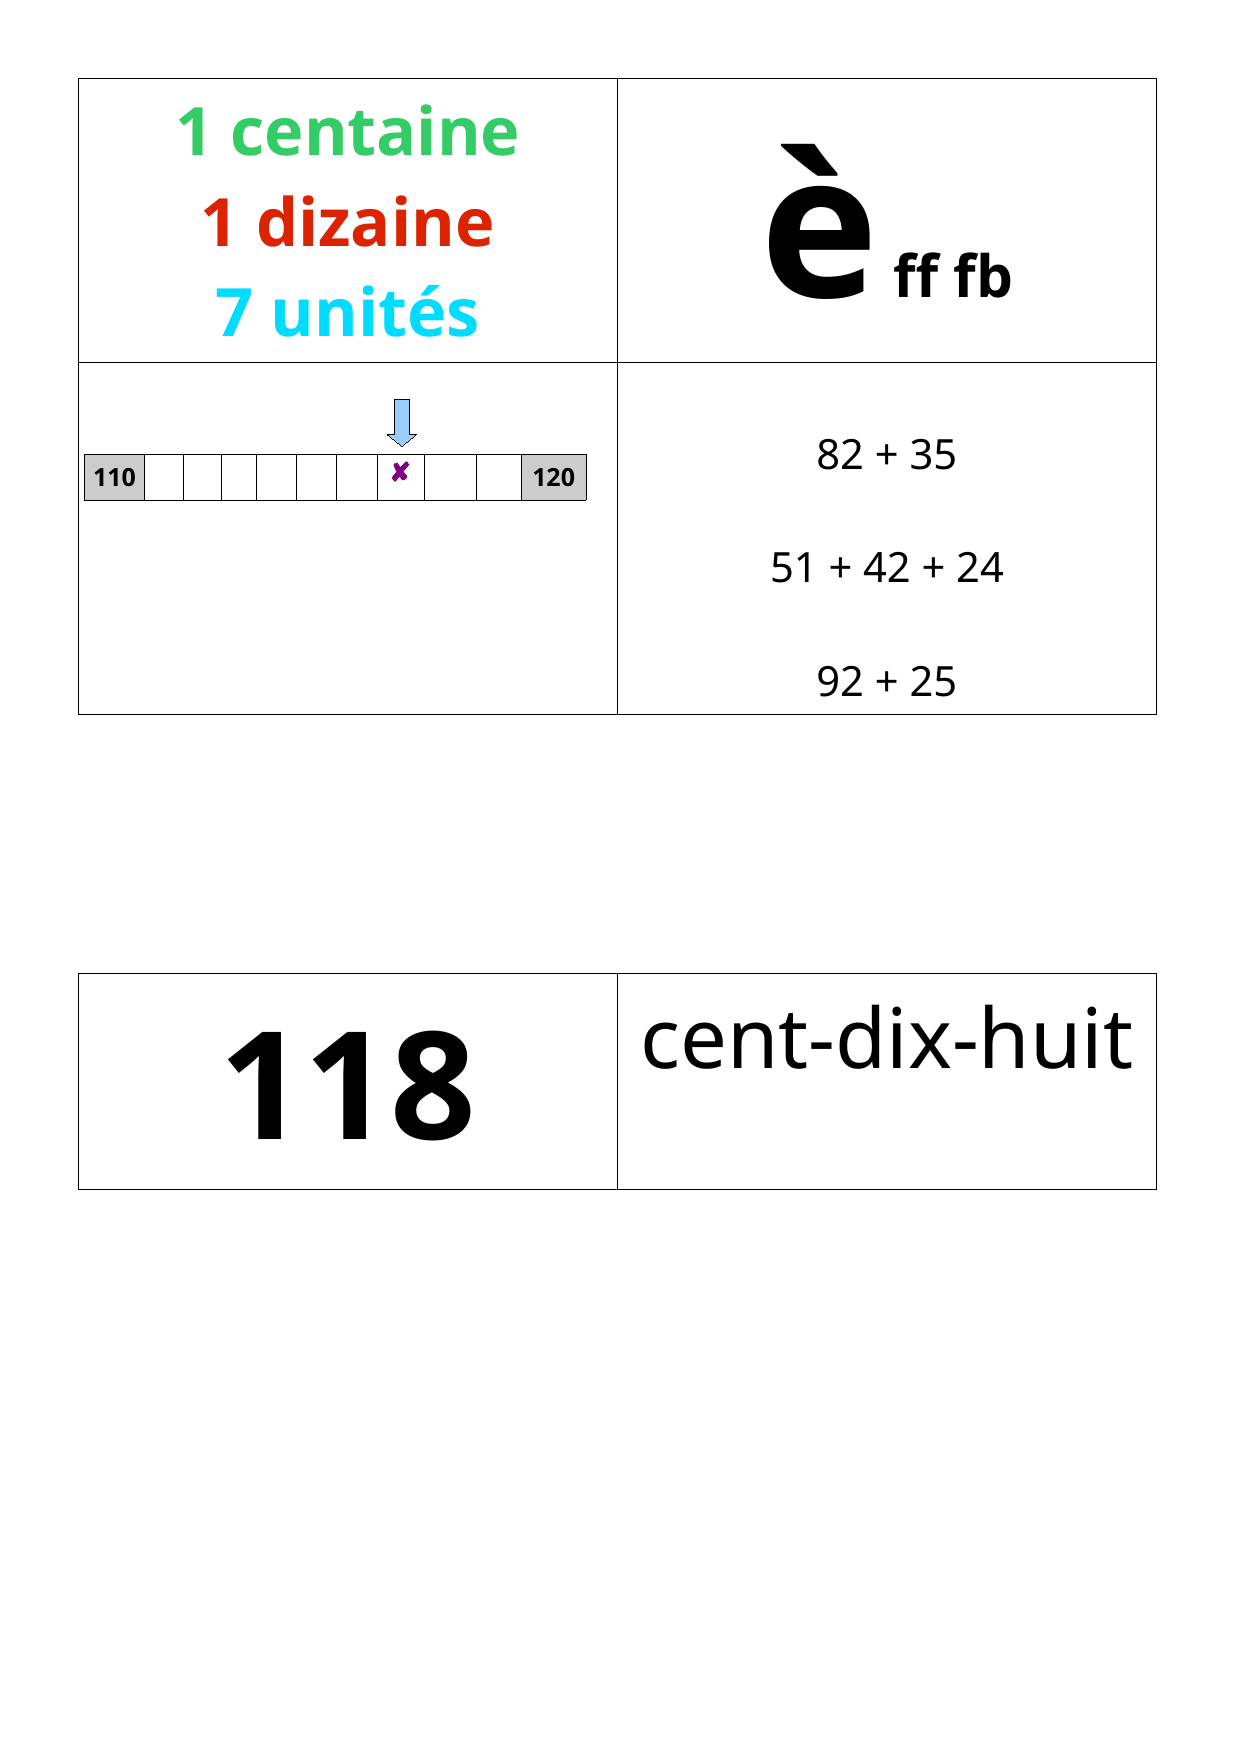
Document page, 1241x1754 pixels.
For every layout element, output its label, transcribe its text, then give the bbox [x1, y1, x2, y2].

table_cell 1 centaine 1 dizaine 7 unités [79, 79, 617, 362]
table_header [297, 455, 336, 500]
table_header 110 [85, 455, 144, 500]
table_header cent-dix-huit [618, 974, 1156, 1189]
table_header [145, 455, 183, 500]
table_cell 82 + 35 51 + 42 + 24 92 + 25 [618, 363, 1156, 714]
table_cell è ff fb [618, 79, 1156, 362]
table_header 118 [79, 974, 617, 1189]
table_header 120 [522, 455, 586, 500]
table_header [257, 455, 296, 500]
table_header [477, 455, 521, 500]
table_header [337, 455, 377, 500]
table_cell [79, 363, 617, 714]
table_header [425, 455, 476, 500]
table_header [184, 455, 221, 500]
table_header [222, 455, 256, 500]
table_header  [378, 455, 424, 500]
